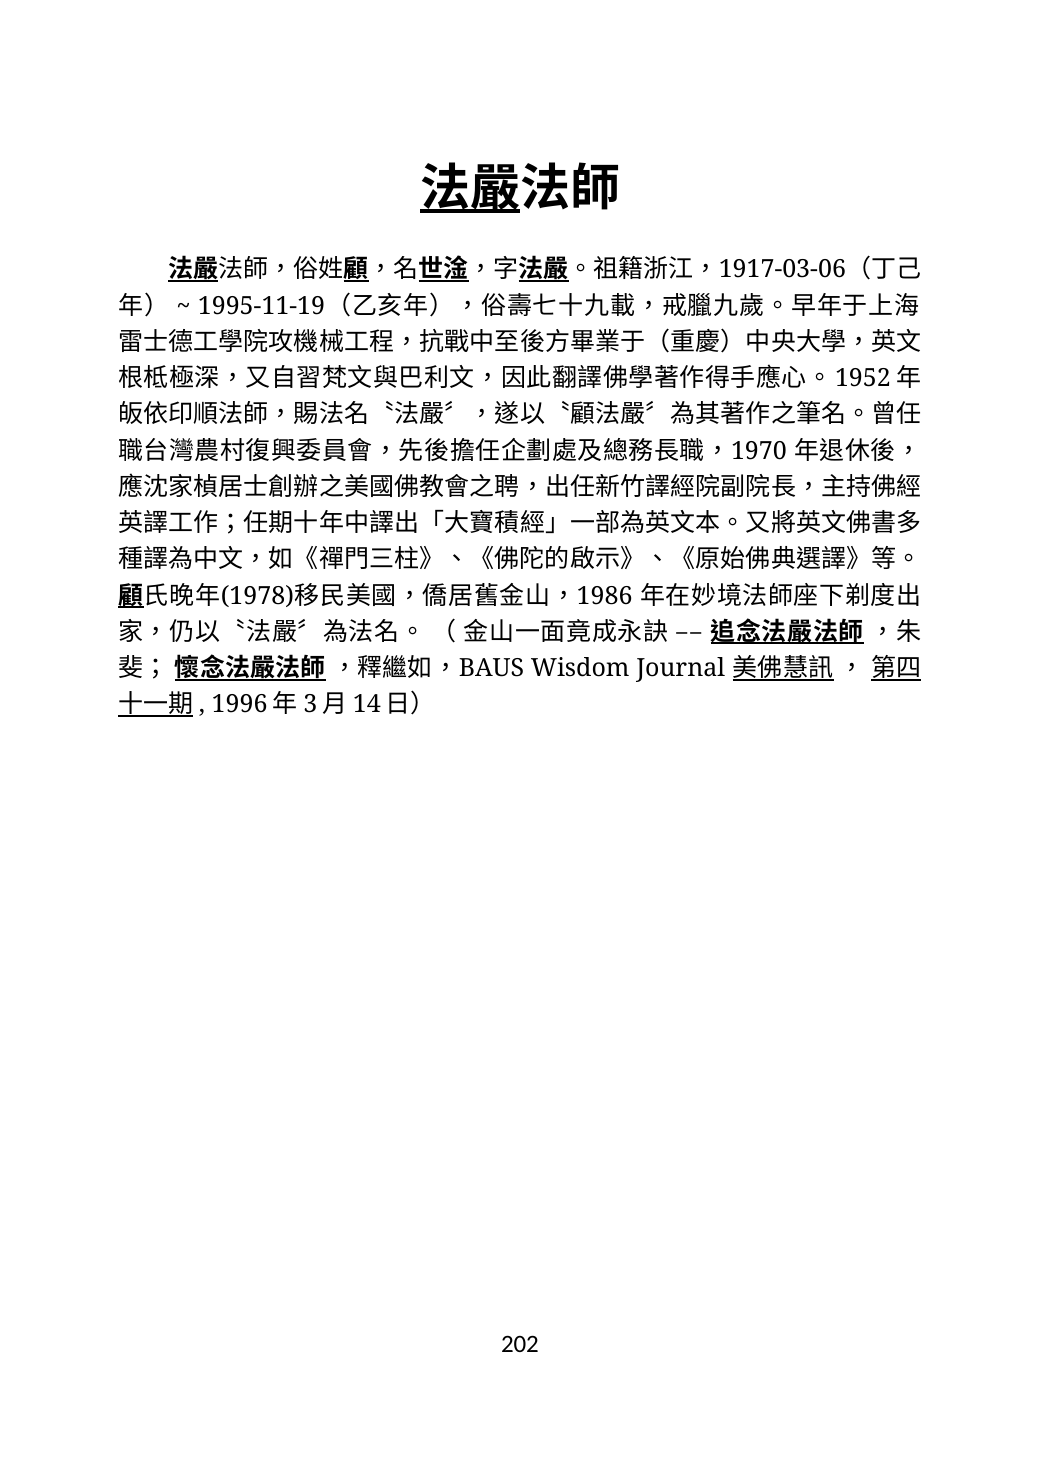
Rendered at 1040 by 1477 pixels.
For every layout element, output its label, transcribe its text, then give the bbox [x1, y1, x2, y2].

text 法嚴法師，俗姓顧，名世淦，字法嚴。祖籍浙江，1917-03-06（丁己年） ~ 1995-11-19（乙亥年），俗壽七十九載，戒臘九歲。早年于上海雷士德工學院攻機械工程，抗戰中至後方畢業于（重慶）中央大學，英文根柢極深，又自習梵文與巴利文，因此翻譯佛學著作得手應心。1952年皈依印順法師，賜法名〝法嚴〞，遂以〝顧法嚴〞為其著作之筆名。曾任職台灣農村復興委員會，先後擔任企劃處及總務長職，1970 年退休後，應沈家楨居士創辦之美國佛教會之聘，出任新竹譯經院副院長，主持佛經英譯工作；任期十年中譯出「大寶積經」一部為英文本。又將英文佛書多種譯為中文，如《禪門三柱》、《佛陀的啟示》、《原始佛典選譯》等。顧氏晚年(1978)移民美國，僑居舊金山，1986 年在妙境法師座下剃度出家，仍以〝法嚴〞為法名。 （ 金山一面竟成永訣 –– 追念法嚴法師 ，朱斐； 懷念法嚴法師 ，釋繼如，BAUS Wisdom Journal 美佛慧訊 ， 第四十一期 , 1996年 3月 14日） [118, 249, 921, 720]
subtitle 法嚴法師 [118, 147, 921, 220]
